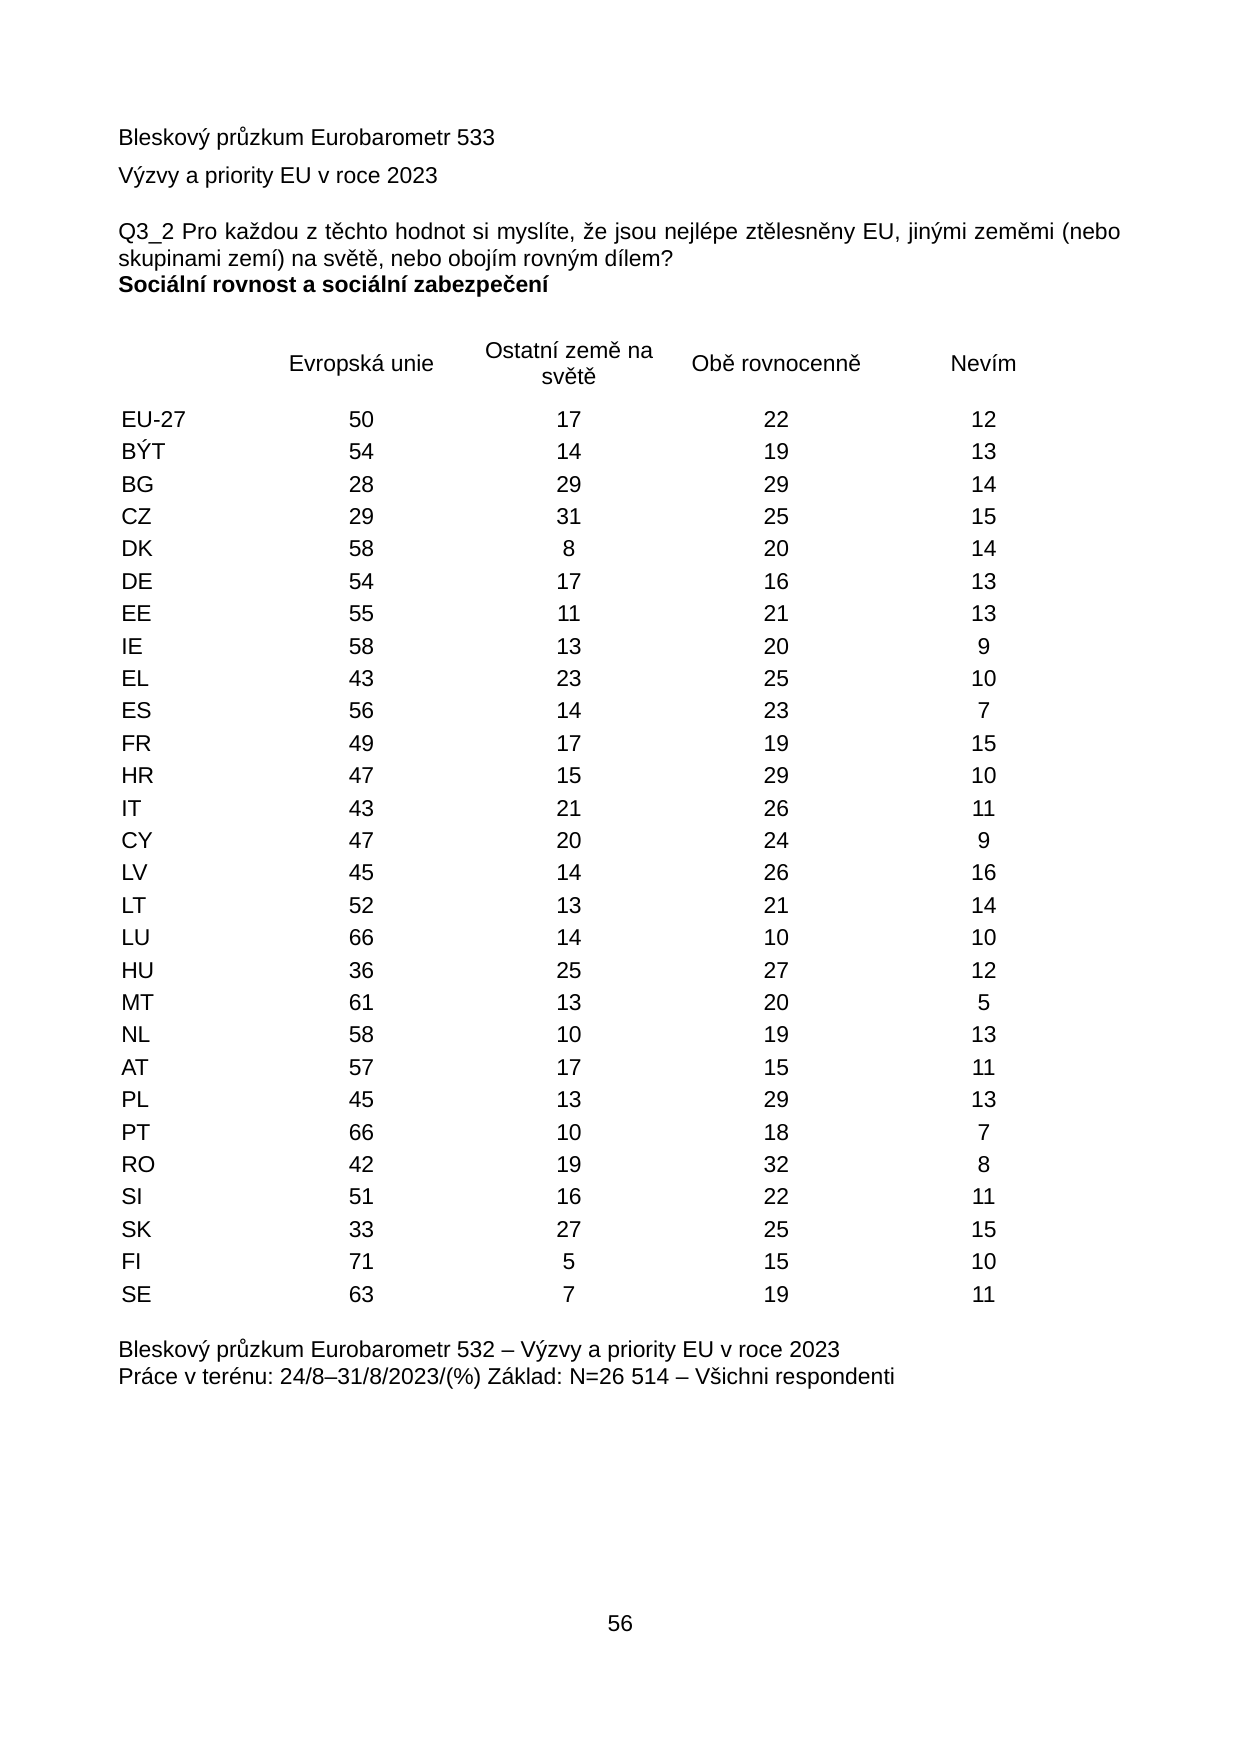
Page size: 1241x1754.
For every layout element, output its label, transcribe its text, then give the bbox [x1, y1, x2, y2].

table_cell PT [118, 1116, 258, 1148]
table_cell 17 [465, 565, 672, 597]
table_cell 16 [673, 565, 880, 597]
table_cell 54 [258, 435, 465, 468]
table_cell 20 [673, 986, 880, 1018]
table_cell 10 [465, 1018, 672, 1051]
table_cell 13 [465, 1083, 672, 1116]
table_cell 29 [673, 759, 880, 792]
text Práce v terénu: 24/8–31/8/2023/(%) Základ: N=26 514 – Všichni respondenti [118, 1363, 1122, 1389]
table_cell FR [118, 727, 258, 759]
table_cell 11 [880, 1278, 1087, 1310]
table_cell HR [118, 759, 258, 792]
table_cell 11 [880, 1051, 1087, 1083]
table_cell 16 [880, 856, 1087, 889]
table_cell 5 [880, 986, 1087, 1018]
table_cell 20 [465, 824, 672, 856]
table_cell 5 [465, 1245, 672, 1277]
table_cell 66 [258, 921, 465, 953]
table_cell 12 [880, 954, 1087, 986]
table_cell 12 [880, 403, 1087, 435]
table_cell 57 [258, 1051, 465, 1083]
table_cell 13 [880, 435, 1087, 468]
table_cell 27 [465, 1213, 672, 1245]
table_header Nevím [880, 324, 1087, 403]
table_cell 10 [880, 921, 1087, 953]
table_cell 9 [880, 630, 1087, 662]
table_cell 10 [880, 759, 1087, 792]
table_cell RO [118, 1148, 258, 1180]
table_cell 21 [673, 889, 880, 921]
table_cell 25 [465, 954, 672, 986]
table_cell 15 [880, 1213, 1087, 1245]
table_cell 43 [258, 792, 465, 824]
table_cell HU [118, 954, 258, 986]
table_cell 10 [465, 1116, 672, 1148]
table_cell 50 [258, 403, 465, 435]
table_cell 13 [465, 986, 672, 1018]
table_cell 32 [673, 1148, 880, 1180]
table_cell 56 [258, 694, 465, 727]
table_cell 66 [258, 1116, 465, 1148]
table_cell 13 [880, 565, 1087, 597]
table_cell 13 [880, 597, 1087, 629]
table_cell 19 [465, 1148, 672, 1180]
table_cell 20 [673, 630, 880, 662]
table_cell 23 [673, 694, 880, 727]
table_cell 29 [258, 500, 465, 532]
table_cell 14 [465, 856, 672, 889]
table_cell SK [118, 1213, 258, 1245]
table_cell EU-27 [118, 403, 258, 435]
table_cell 25 [673, 662, 880, 694]
table_cell 10 [673, 921, 880, 953]
table_cell 14 [880, 533, 1087, 565]
table_cell 18 [673, 1116, 880, 1148]
table_cell 47 [258, 824, 465, 856]
table_cell 19 [673, 435, 880, 468]
table_cell 7 [465, 1278, 672, 1310]
table_cell 15 [880, 500, 1087, 532]
table_cell BÝT [118, 435, 258, 468]
table_cell FI [118, 1245, 258, 1277]
table_cell 29 [673, 468, 880, 500]
table_cell 25 [673, 500, 880, 532]
table_cell 16 [465, 1180, 672, 1213]
table_cell CY [118, 824, 258, 856]
table_cell 14 [465, 694, 672, 727]
table_cell 13 [465, 630, 672, 662]
table_cell 14 [465, 921, 672, 953]
table_cell 31 [465, 500, 672, 532]
table_cell ES [118, 694, 258, 727]
table_cell 28 [258, 468, 465, 500]
table_cell AT [118, 1051, 258, 1083]
table_cell 20 [673, 533, 880, 565]
table_cell MT [118, 986, 258, 1018]
table_header [118, 324, 258, 403]
table_cell 17 [465, 727, 672, 759]
table_cell 15 [673, 1245, 880, 1277]
table_cell SI [118, 1180, 258, 1213]
table_cell 23 [465, 662, 672, 694]
table_cell 19 [673, 727, 880, 759]
table_cell 15 [465, 759, 672, 792]
table_cell 11 [880, 792, 1087, 824]
table_header Obě rovnocenně [673, 324, 880, 403]
table_cell 45 [258, 1083, 465, 1116]
text Sociální rovnost a sociální zabezpečení [118, 271, 1122, 297]
table_cell LV [118, 856, 258, 889]
table_cell LU [118, 921, 258, 953]
table_cell 45 [258, 856, 465, 889]
table_cell EE [118, 597, 258, 629]
table_cell 19 [673, 1278, 880, 1310]
table_cell 54 [258, 565, 465, 597]
table_cell 15 [880, 727, 1087, 759]
table_cell 17 [465, 403, 672, 435]
text Q3_2 Pro každou z těchto hodnot si myslíte, že jsou nejlépe ztělesněny EU, jinými zeměmi (nebo skupinami zemí) na světě, nebo obojím rovným dílem? [118, 218, 1122, 271]
text Bleskový průzkum Eurobarometr 532 – Výzvy a priority EU v roce 2023 [118, 1336, 1122, 1363]
table_cell 10 [880, 662, 1087, 694]
table_cell 51 [258, 1180, 465, 1213]
table_cell EL [118, 662, 258, 694]
table_cell 14 [880, 468, 1087, 500]
table_cell SE [118, 1278, 258, 1310]
table_cell 63 [258, 1278, 465, 1310]
table_cell IT [118, 792, 258, 824]
table_cell 13 [880, 1018, 1087, 1051]
table_cell NL [118, 1018, 258, 1051]
table_cell 15 [673, 1051, 880, 1083]
table_cell 13 [880, 1083, 1087, 1116]
table_cell 7 [880, 1116, 1087, 1148]
table_cell 11 [465, 597, 672, 629]
table_cell 10 [880, 1245, 1087, 1277]
table_cell 9 [880, 824, 1087, 856]
table_cell 21 [465, 792, 672, 824]
table_cell DE [118, 565, 258, 597]
table_cell 27 [673, 954, 880, 986]
table_cell 24 [673, 824, 880, 856]
table_cell 61 [258, 986, 465, 1018]
table_cell 22 [673, 403, 880, 435]
table_cell 14 [465, 435, 672, 468]
table_cell 58 [258, 1018, 465, 1051]
table_cell 29 [465, 468, 672, 500]
table_cell 26 [673, 792, 880, 824]
table_cell 47 [258, 759, 465, 792]
table_cell 43 [258, 662, 465, 694]
table_cell 71 [258, 1245, 465, 1277]
table_cell 21 [673, 597, 880, 629]
table_cell CZ [118, 500, 258, 532]
table_cell 8 [465, 533, 672, 565]
table_cell 55 [258, 597, 465, 629]
table_cell 42 [258, 1148, 465, 1180]
table_cell 14 [880, 889, 1087, 921]
table_cell 25 [673, 1213, 880, 1245]
table_cell DK [118, 533, 258, 565]
table_cell 36 [258, 954, 465, 986]
table_cell LT [118, 889, 258, 921]
table_cell 49 [258, 727, 465, 759]
table_cell 22 [673, 1180, 880, 1213]
table_cell 7 [880, 694, 1087, 727]
table_cell 29 [673, 1083, 880, 1116]
table_header Evropská unie [258, 324, 465, 403]
table_cell PL [118, 1083, 258, 1116]
table_cell IE [118, 630, 258, 662]
table_cell 17 [465, 1051, 672, 1083]
table_cell 52 [258, 889, 465, 921]
table_cell 8 [880, 1148, 1087, 1180]
table_cell 19 [673, 1018, 880, 1051]
table_cell BG [118, 468, 258, 500]
table_cell 11 [880, 1180, 1087, 1213]
table_cell 26 [673, 856, 880, 889]
table_cell 13 [465, 889, 672, 921]
table_header Ostatní země na světě [465, 324, 672, 403]
table_cell 58 [258, 533, 465, 565]
table_cell 58 [258, 630, 465, 662]
table_cell 33 [258, 1213, 465, 1245]
